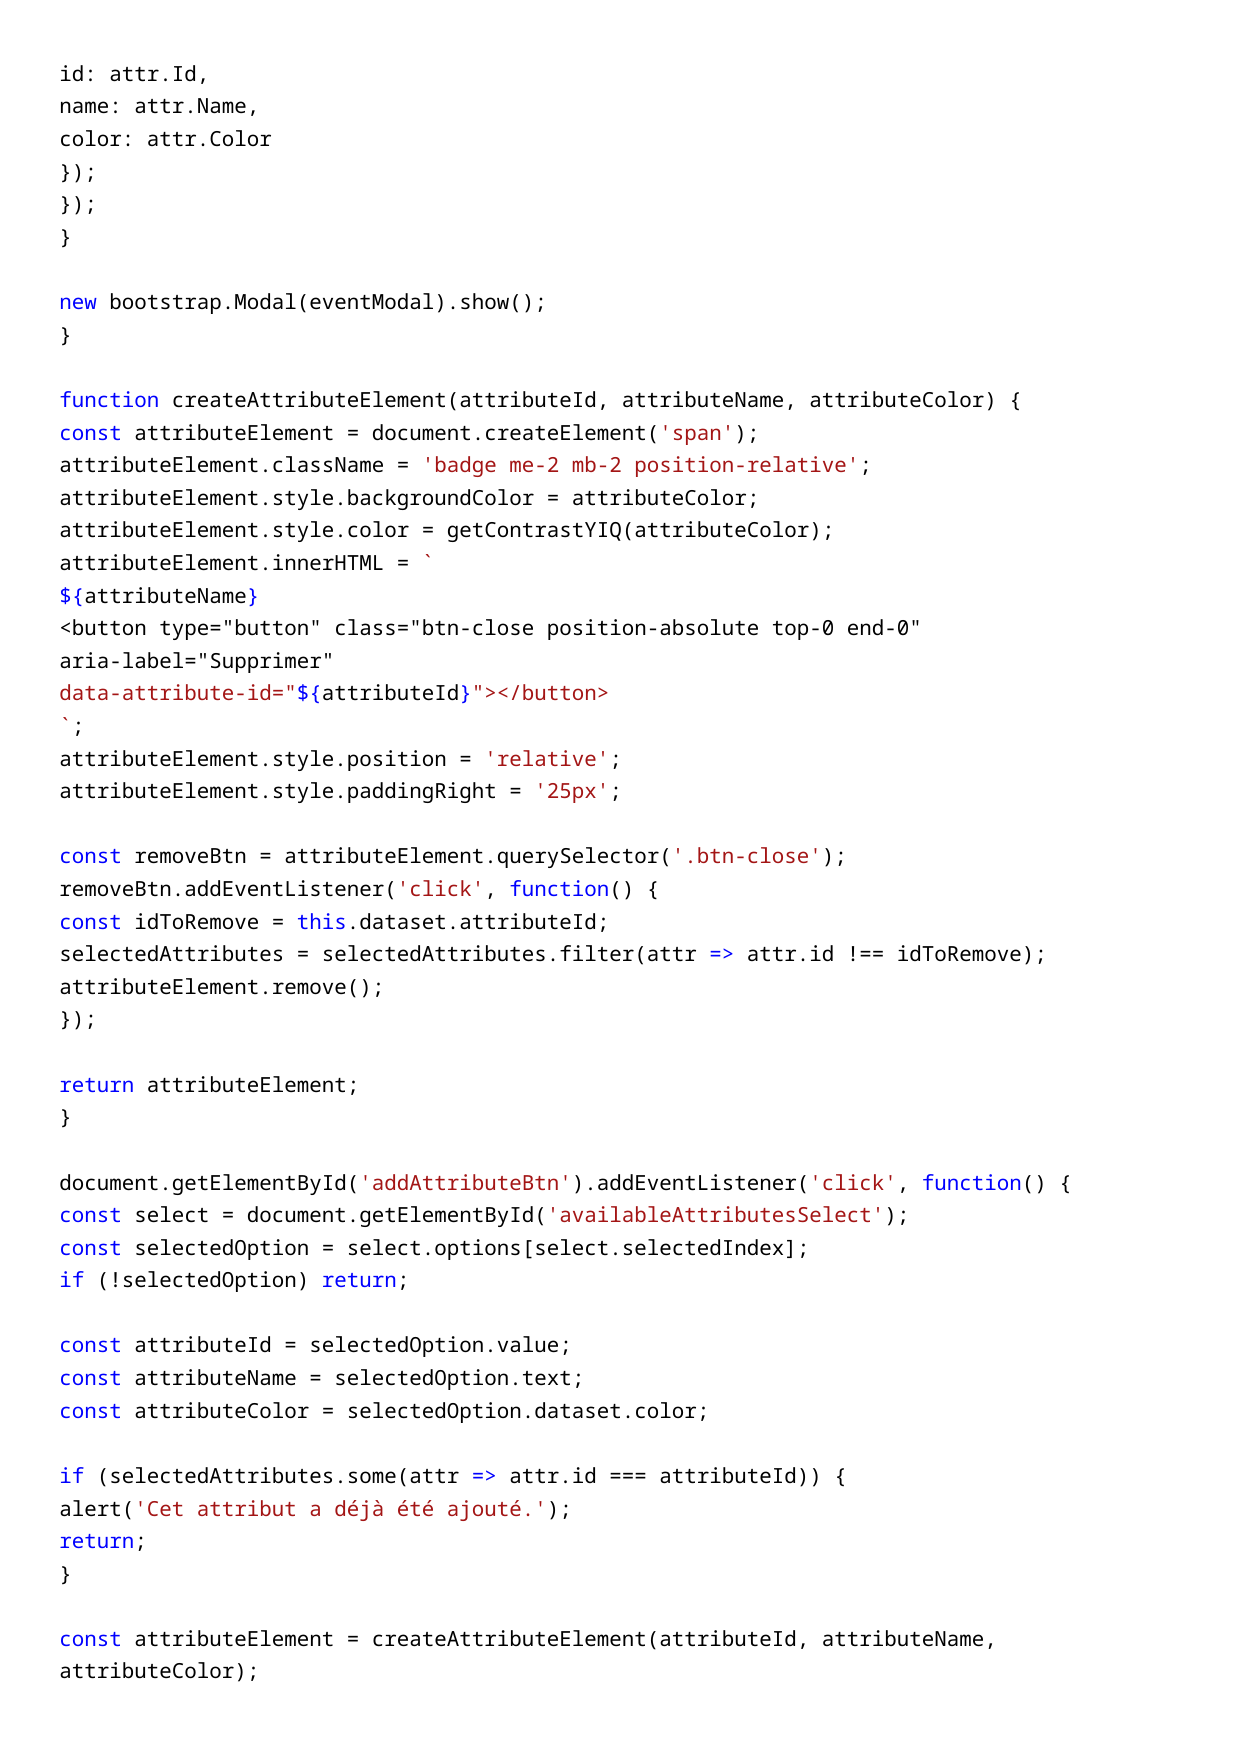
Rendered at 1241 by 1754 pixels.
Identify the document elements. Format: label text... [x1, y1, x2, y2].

text const idToRemove = this.dataset.attributeId; [59, 907, 1181, 935]
text }); [59, 189, 1181, 218]
text return attributeElement; [59, 1070, 1181, 1098]
text attributeElement.style.position = 'relative'; [59, 744, 1181, 772]
text new bootstrap.Modal(eventModal).show(); [59, 287, 1181, 316]
text removeBtn.addEventListener('click', function() { [59, 874, 1181, 903]
text const removeBtn = attributeElement.querySelector('.btn-close'); [59, 842, 1181, 870]
text `; [59, 711, 1181, 739]
text ${attributeName} [59, 581, 1181, 609]
text const attributeName = selectedOption.text; [59, 1363, 1181, 1392]
text attributeElement.className = 'badge me-2 mb-2 position-relative'; [59, 450, 1181, 479]
text const attributeElement = createAttributeElement(attributeId, attributeName, attributeColor); [59, 1624, 1181, 1685]
text attributeElement.style.paddingRight = '25px'; [59, 776, 1181, 805]
text const attributeColor = selectedOption.dataset.color; [59, 1396, 1181, 1424]
text }); [59, 157, 1181, 185]
text if (!selectedOption) return; [59, 1265, 1181, 1294]
text document.getElementById('addAttributeBtn').addEventListener('click', function() { [59, 1168, 1181, 1196]
text color: attr.Color [59, 124, 1181, 153]
text data-attribute-id="${attributeId}"></button> [59, 678, 1181, 707]
text attributeElement.remove(); [59, 972, 1181, 1000]
text }); [59, 1004, 1181, 1033]
text if (selectedAttributes.some(attr => attr.id === attributeId)) { [59, 1461, 1181, 1489]
text id: attr.Id, [59, 59, 1181, 87]
text } [59, 320, 1181, 348]
text const attributeId = selectedOption.value; [59, 1331, 1181, 1359]
text attributeElement.style.backgroundColor = attributeColor; [59, 483, 1181, 511]
text selectedAttributes = selectedAttributes.filter(attr => attr.id !== idToRemove); [59, 939, 1181, 968]
text const attributeElement = document.createElement('span'); [59, 418, 1181, 446]
text <button type="button" class="btn-close position-absolute top-0 end-0" [59, 613, 1181, 642]
text attributeElement.style.color = getContrastYIQ(attributeColor); [59, 516, 1181, 544]
text aria-label="Supprimer" [59, 646, 1181, 674]
text alert('Cet attribut a déjà été ajouté.'); [59, 1494, 1181, 1522]
text } [59, 1102, 1181, 1131]
text } [59, 1559, 1181, 1587]
text function createAttributeElement(attributeId, attributeName, attributeColor) { [59, 385, 1181, 413]
text const select = document.getElementById('availableAttributesSelect'); [59, 1200, 1181, 1229]
text attributeElement.innerHTML = ` [59, 548, 1181, 577]
text name: attr.Name, [59, 92, 1181, 120]
text } [59, 222, 1181, 251]
text return; [59, 1526, 1181, 1555]
text const selectedOption = select.options[select.selectedIndex]; [59, 1233, 1181, 1261]
